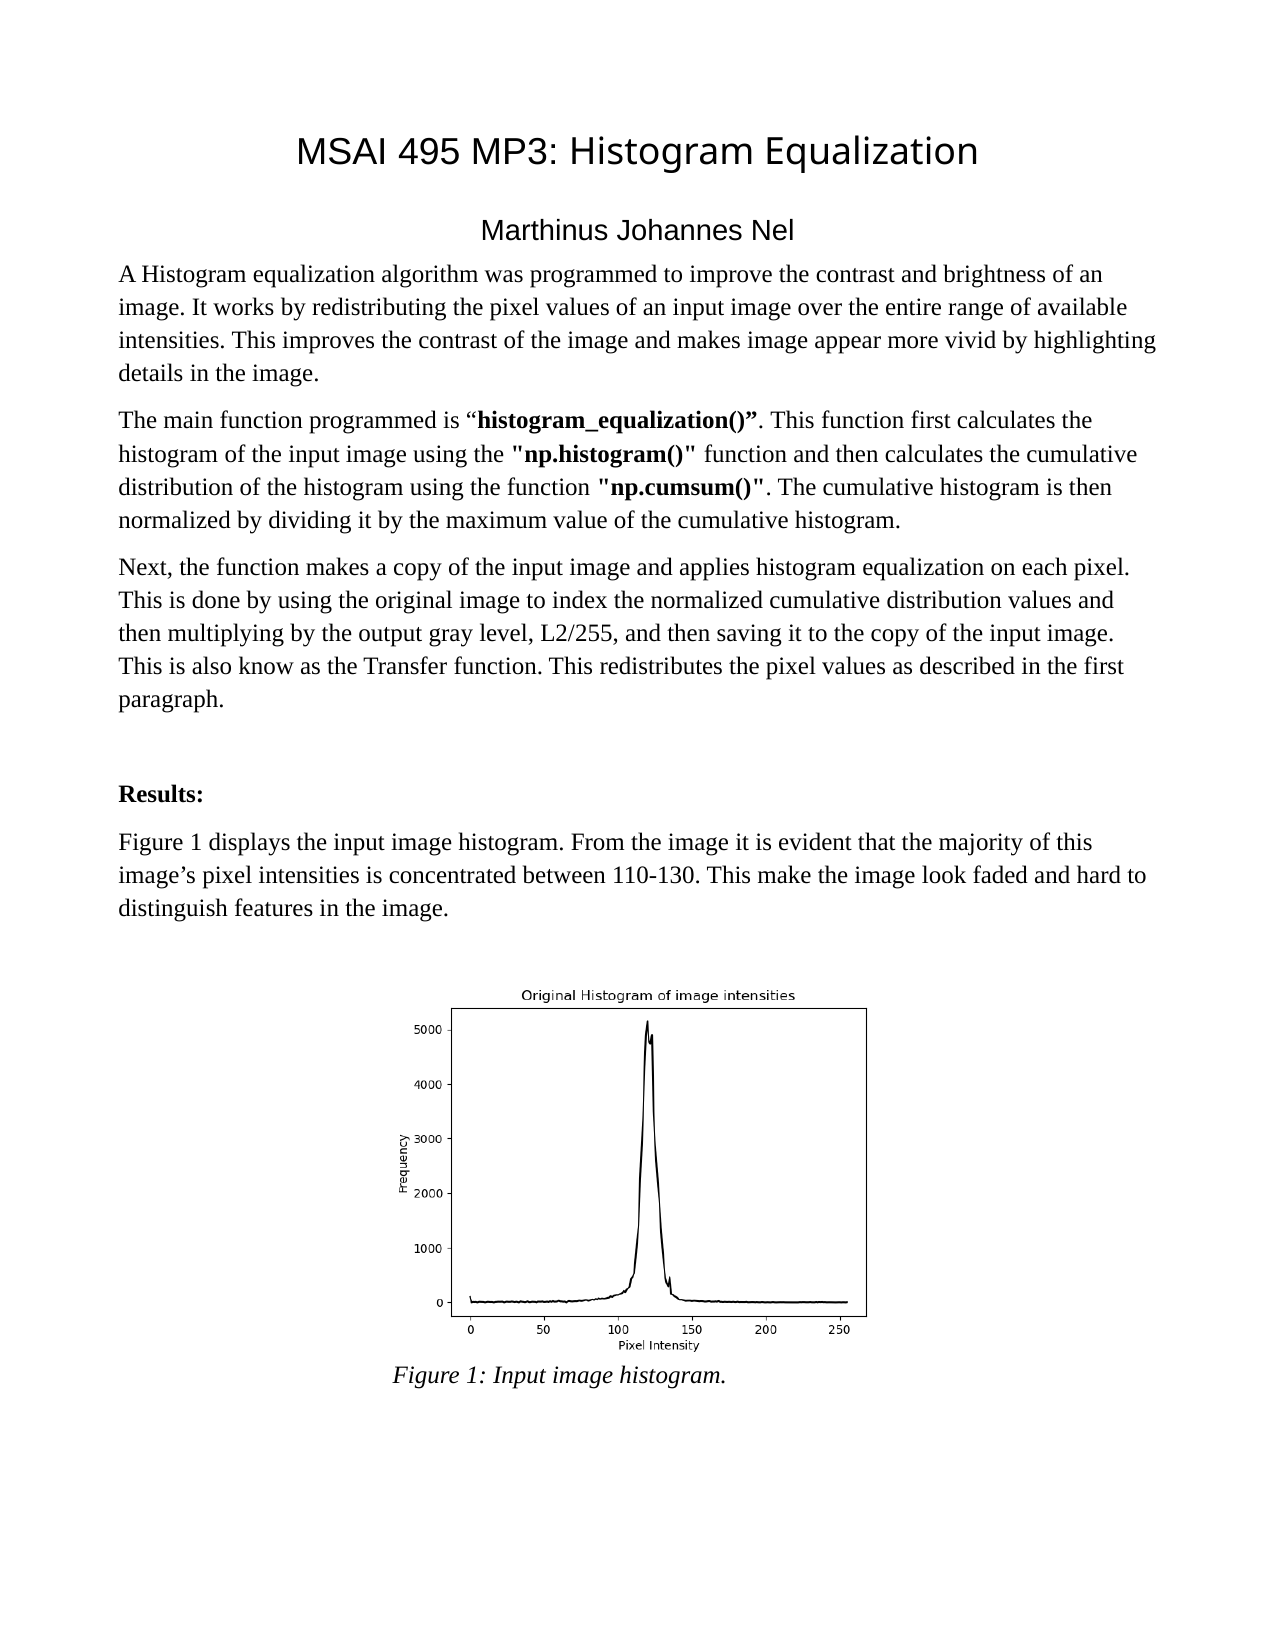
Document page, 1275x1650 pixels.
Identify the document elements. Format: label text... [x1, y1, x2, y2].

subtitle Marthinus Johannes Nel [118, 213, 1157, 246]
picture [384, 959, 919, 1360]
text A Histogram equalization algorithm was programmed to improve the contrast and brightness of an image. It works by redistributing the pixel values of an input image over the entire range of available intensities. This improves the contrast of the image and makes image appear more vivid by highlighting details in the image. [118, 259, 1157, 387]
text Next, the function makes a copy of the input image and applies histogram equalization on each pixel. This is done by using the original image to index the normalized cumulative distribution values and then multiplying by the output gray level, L2/255, and then saving it to the copy of the input image. This is also know as the Transfer function. This redistributes the pixel values as described in the first paragraph. [118, 552, 1157, 713]
text Figure 1 displays the input image histogram. From the image it is evident that the majority of this image’s pixel intensities is concentrated between 110-130. This make the image look faded and hard to distinguish features in the image. [118, 827, 1157, 922]
subtitle MSAI 495 MP3: Histogram Equalization [118, 124, 1157, 175]
text Results: [118, 779, 1157, 808]
text The main function programmed is “histogram_equalization()”. This function first calculates the histogram of the input image using the "np.histogram()" function and then calculates the cumulative distribution of the histogram using the function "np.cumsum()". The cumulative histogram is then normalized by dividing it by the maximum value of the cumulative histogram. [118, 406, 1157, 533]
text Figure 1: Input image histogram. [392, 1360, 911, 1389]
